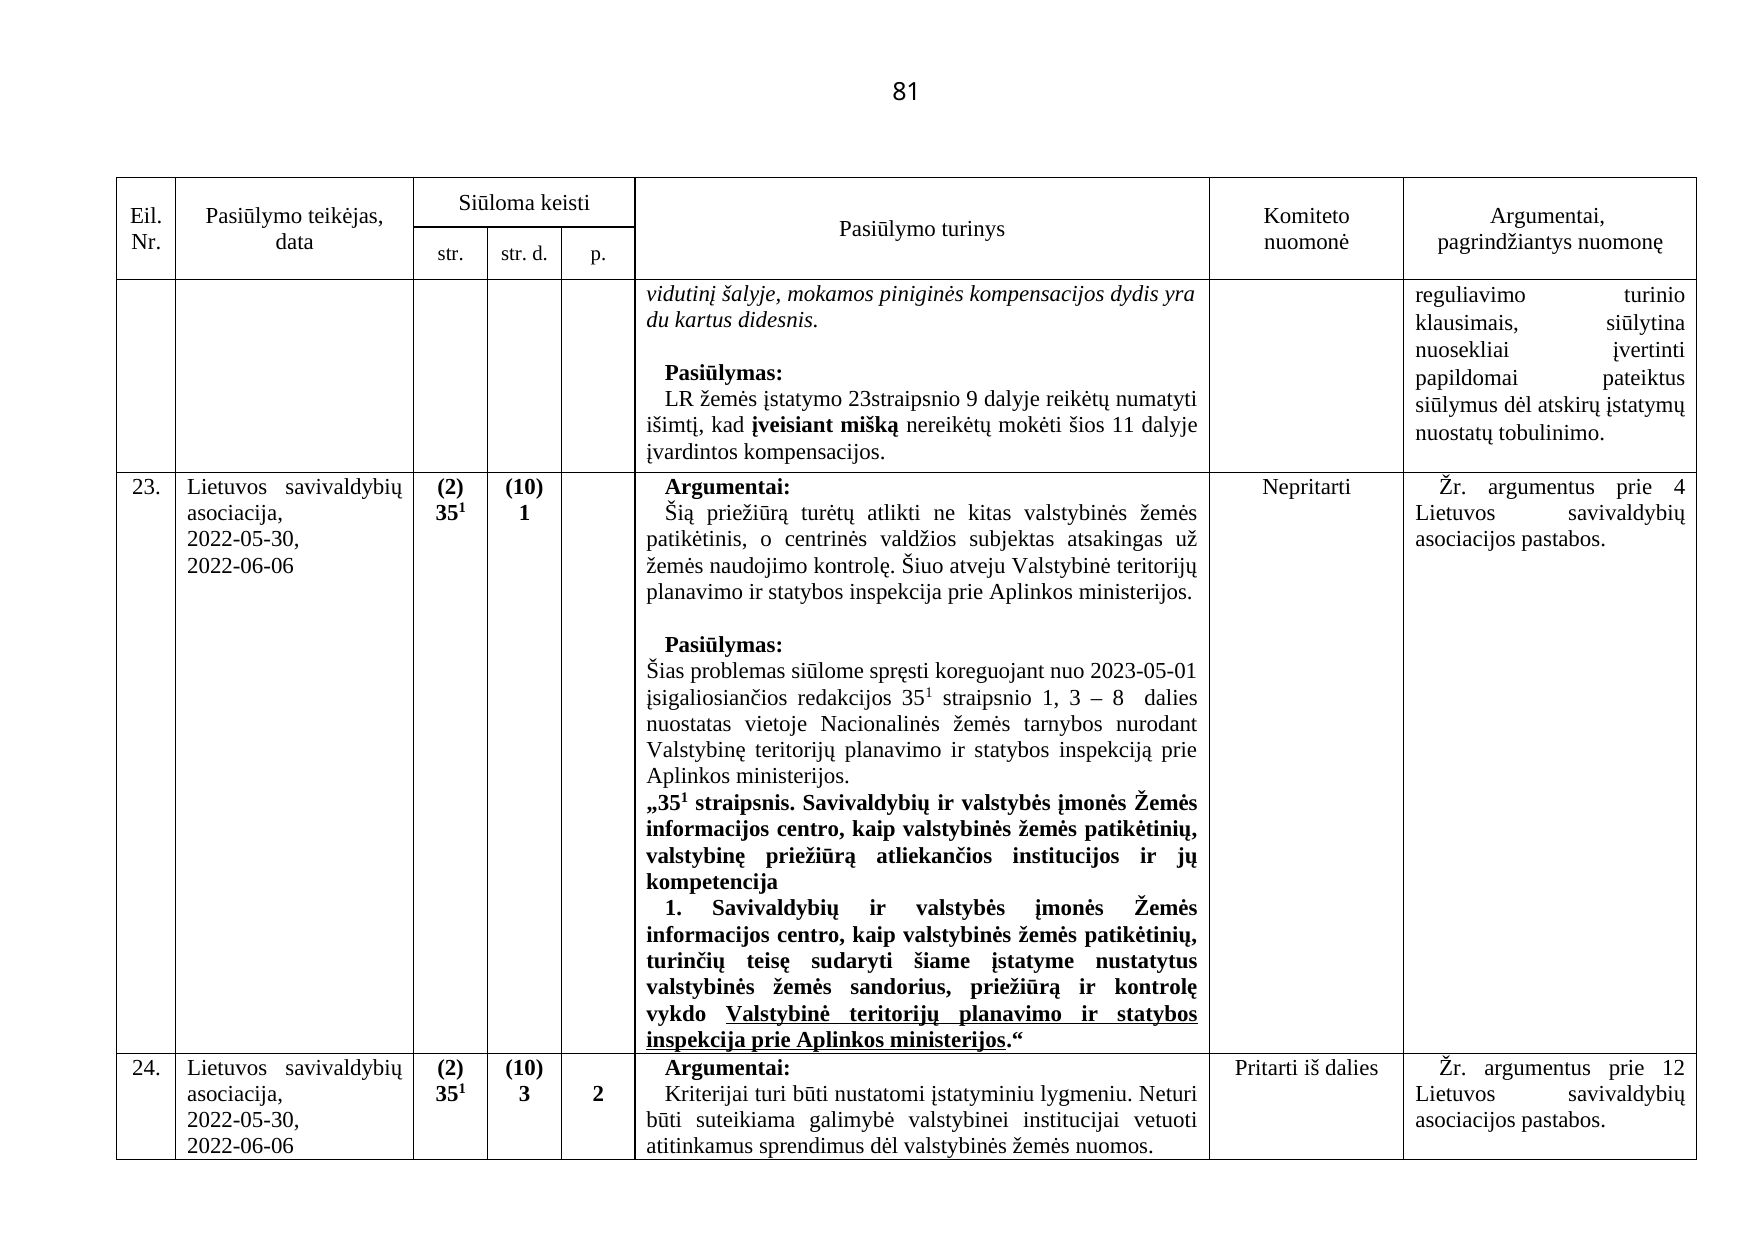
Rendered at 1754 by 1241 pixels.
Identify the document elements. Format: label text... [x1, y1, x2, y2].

table_cell Žr. argumentus prie 12 Lietuvos savivaldybių asociacijos pastabos. [1404, 1054, 1696, 1159]
table_cell [562, 280, 634, 472]
table_header Argumentai, pagrindžiantys nuomonę [1404, 178, 1696, 279]
table_cell [1210, 280, 1403, 472]
table_cell vidutinį šalyje, mokamos piniginės kompensacijos dydis yra du kartus didesnis. Pasiūlymas: LR žemės įstatymo 23straipsnio 9 dalyje reikėtų numatyti išimtį, kad įveisiant mišką nereikėtų mokėti šios 11 dalyje įvardintos kompensacijos. [636, 280, 1209, 472]
table_cell str. [414, 228, 487, 279]
table_header Pasiūlymo turinys [636, 178, 1209, 279]
table_cell [414, 280, 487, 472]
table_cell reguliavimo turinio klausimais, siūlytina nuosekliai įvertinti papildomai pateiktus siūlymus dėl atskirų įstatymų nuostatų tobulinimo. [1404, 280, 1696, 472]
table_header Eil. Nr. [117, 178, 175, 279]
table_cell Argumentai: Šią priežiūrą turėtų atlikti ne kitas valstybinės žemės patikėtinis, o centrinės valdžios subjektas atsakingas už žemės naudojimo kontrolę. Šiuo atveju Valstybinė teritorijų planavimo ir statybos inspekcija prie Aplinkos ministerijos. Pasiūlymas: Šias problemas siūlome spręsti koreguojant nuo 2023-05-01 įsigaliosiančios redakcijos 351 straipsnio 1, 3 – 8 dalies nuostatas vietoje Nacionalinės žemės tarnybos nurodant Valstybinę teritorijų planavimo ir statybos inspekciją prie Aplinkos ministerijos. „351 straipsnis. Savivaldybių ir valstybės įmonės Žemės informacijos centro, kaip valstybinės žemės patikėtinių, valstybinę priežiūrą atliekančios institucijos ir jų kompetencija 1. Savivaldybių ir valstybės įmonės Žemės informacijos centro, kaip valstybinės žemės patikėtinių, turinčių teisę sudaryti šiame įstatyme nustatytus valstybinės žemės sandorius, priežiūrą ir kontrolę vykdo Valstybinė teritorijų planavimo ir statybos inspekcija prie Aplinkos ministerijos.“ [636, 473, 1209, 1052]
table_cell Argumentai: Kriterijai turi būti nustatomi įstatyminiu lygmeniu. Neturi būti suteikiama galimybė valstybinei institucijai vetuoti atitinkamus sprendimus dėl valstybinės žemės nuomos. [636, 1054, 1209, 1159]
table_cell (2) 351 [414, 1054, 487, 1159]
table_cell 2 [562, 1054, 634, 1159]
table_cell 23. [117, 473, 175, 1052]
table_cell [562, 473, 634, 1052]
table_cell (2) 351 [414, 473, 487, 1052]
table_cell 24. [117, 1054, 175, 1159]
table_cell Lietuvos savivaldybių asociacija, 2022-05-30, 2022-06-06 [176, 1054, 413, 1159]
table_cell p. [562, 228, 634, 279]
table_cell [176, 280, 413, 472]
table_header Komiteto nuomonė [1210, 178, 1403, 279]
table_cell (10) 1 [488, 473, 561, 1052]
table_cell Nepritarti [1210, 473, 1403, 1052]
table_cell [117, 280, 175, 472]
table_cell str. d. [488, 228, 561, 279]
table_cell Pritarti iš dalies [1210, 1054, 1403, 1159]
table_cell Lietuvos savivaldybių asociacija, 2022-05-30, 2022-06-06 [176, 473, 413, 1052]
table_header Pasiūlymo teikėjas, data [176, 178, 413, 279]
table_header Siūloma keisti [414, 178, 634, 226]
table_cell [488, 280, 561, 472]
table_cell (10) 3 [488, 1054, 561, 1159]
table_cell Žr. argumentus prie 4 Lietuvos savivaldybių asociacijos pastabos. [1404, 473, 1696, 1052]
